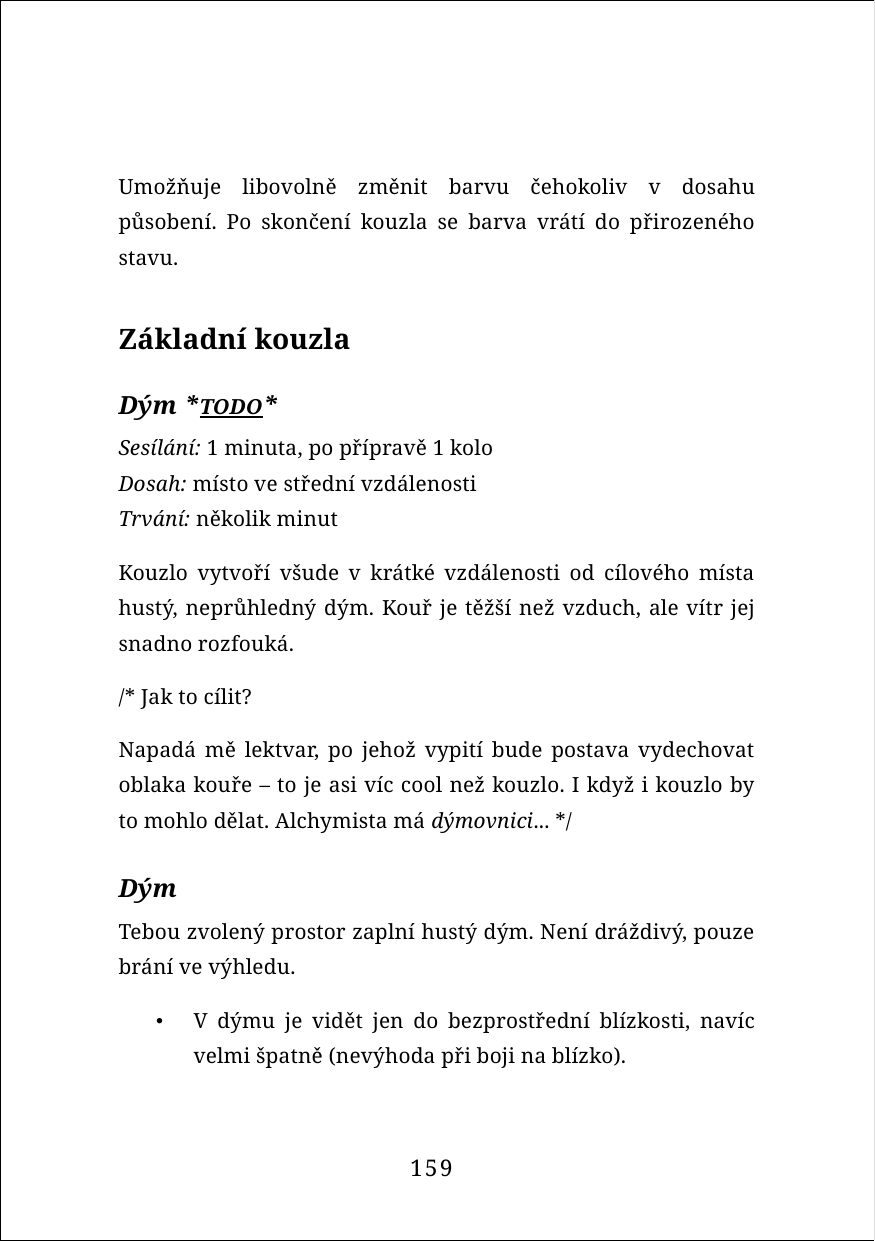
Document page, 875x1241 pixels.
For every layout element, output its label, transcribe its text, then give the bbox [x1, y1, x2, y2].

text Napadá mě lektvar, po jehož vypití bude postava vydechovat oblaka kouře – to je asi víc cool než kouzlo. I když i kouzlo by to mohlo dělat. Alchymista má dýmovnici... */ [118, 735, 756, 834]
list V dýmu je vidět jen do bezprostřední blízkosti, navíc velmi špatně (nevýhoda při boji na blízko). [156, 1006, 756, 1070]
subtitle Základní kouzla [118, 320, 756, 358]
text Kouzlo vytvoří všude v krátké vzdálenosti od cílového místa hustý, neprůhledný dým. Kouř je těžší než vzduch, ale vítr jej snadno rozfouká. [118, 558, 756, 657]
subtitle Dým [118, 871, 756, 905]
subtitle Dým *TODO* [118, 387, 756, 422]
text /* Jak to cílit? [118, 682, 756, 710]
text Tebou zvolený prostor zaplní hustý dým. Není dráždivý, pouze brání ve výhledu. [118, 917, 756, 981]
text Sesílání: 1 minuta, po přípravě 1 kolo Dosah: místo ve střední vzdálenosti Trvání: několik minut [118, 433, 756, 533]
text Umožňuje libovolně změnit barvu čehokoliv v dosahu působení. Po skončení kouzla se barva vrátí do přirozeného stavu. [118, 172, 756, 271]
